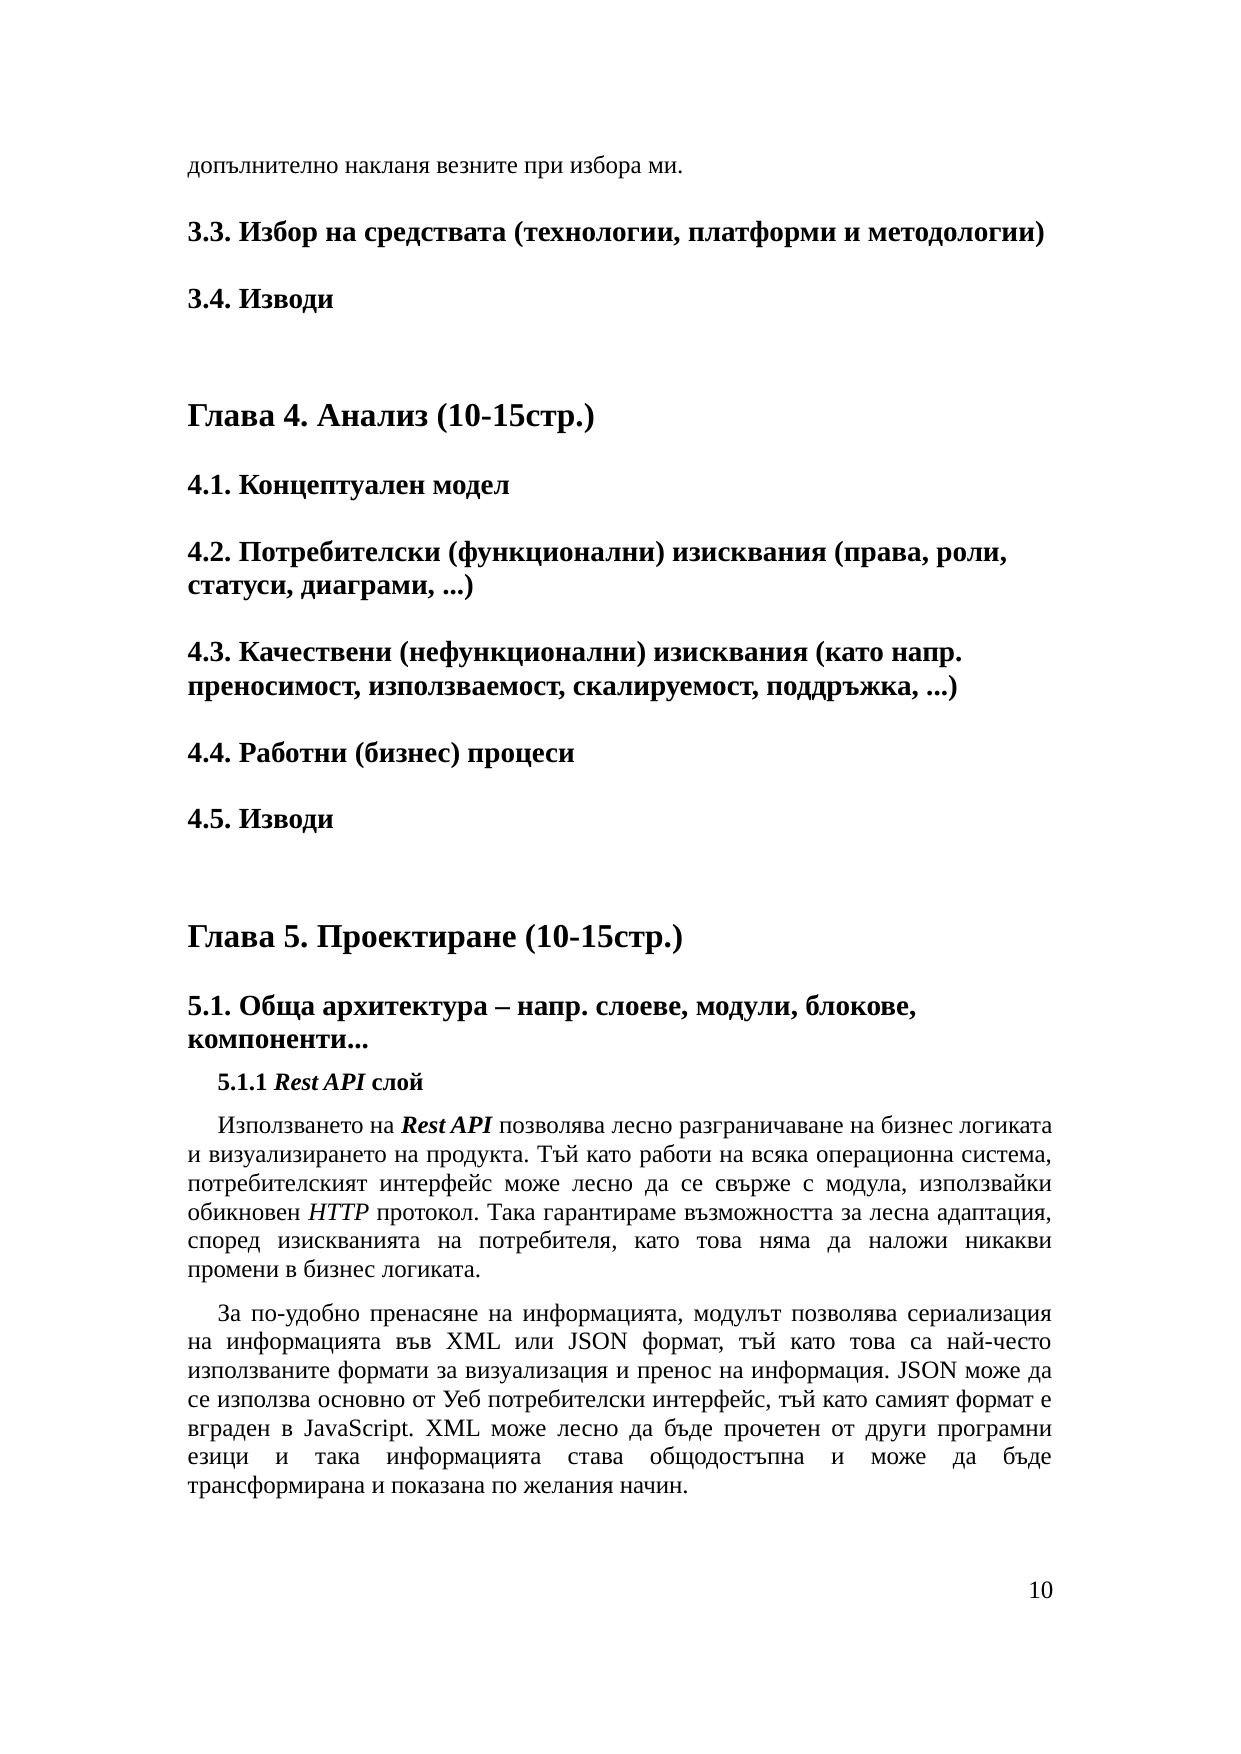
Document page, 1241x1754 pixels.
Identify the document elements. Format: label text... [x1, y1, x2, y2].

subtitle 3.3. Избор на средствата (технологии, платформи и методологии) [187, 214, 1053, 248]
subtitle 4.5. Изводи [187, 802, 1053, 835]
subtitle 3.4. Изводи [187, 281, 1053, 314]
subtitle 4.3. Качествени (нефункционални) изисквания (като напр. преносимост, използваемост, скалируемост, поддръжка, ...) [187, 634, 1053, 701]
subtitle 4.2. Потребителски (функционални) изисквания (права, роли, статуси, диаграми, ...) [187, 534, 1053, 601]
subtitle 4.1. Концептуален модел [187, 467, 1053, 501]
subtitle 5.1. Обща архитектура – напр. слоеве, модули, блокове, компоненти... [187, 988, 1053, 1055]
subtitle Глава 4. Анализ (10-15стр.) [187, 395, 1053, 434]
text допълнително накланя везните при избора ми. [187, 150, 1053, 179]
text 5.1.1 Rest API слой [187, 1067, 1053, 1096]
subtitle Глава 5. Проектиране (10-15стр.) [187, 916, 1053, 954]
text За по-удобно пренасяне на информацията, модулът позволява сериализация на информацията във XML или JSON формат, тъй като това са най-често използваните формати за визуализация и пренос на информация. JSON може да се използва основно от Уеб потребителски интерфейс, тъй като самият формат е вграден в JavaScript. XML може лесно да бъде прочетен от други програмни езици и така информацията става общодостъпна и може да бъде трансформирана и показана по желания начин. [187, 1298, 1053, 1499]
subtitle 4.4. Работни (бизнес) процеси [187, 735, 1053, 768]
text Използването на Rest API позволява лесно разграничаване на бизнес логиката и визуализирането на продукта. Тъй като работи на всяка операционна система, потребителският интерфейс може лесно да се свърже с модула, използвайки обикновен HTTP протокол. Така гарантираме възможността за лесна адаптация, според изискванията на потребителя, като това няма да наложи никакви промени в бизнес логиката. [187, 1111, 1053, 1283]
